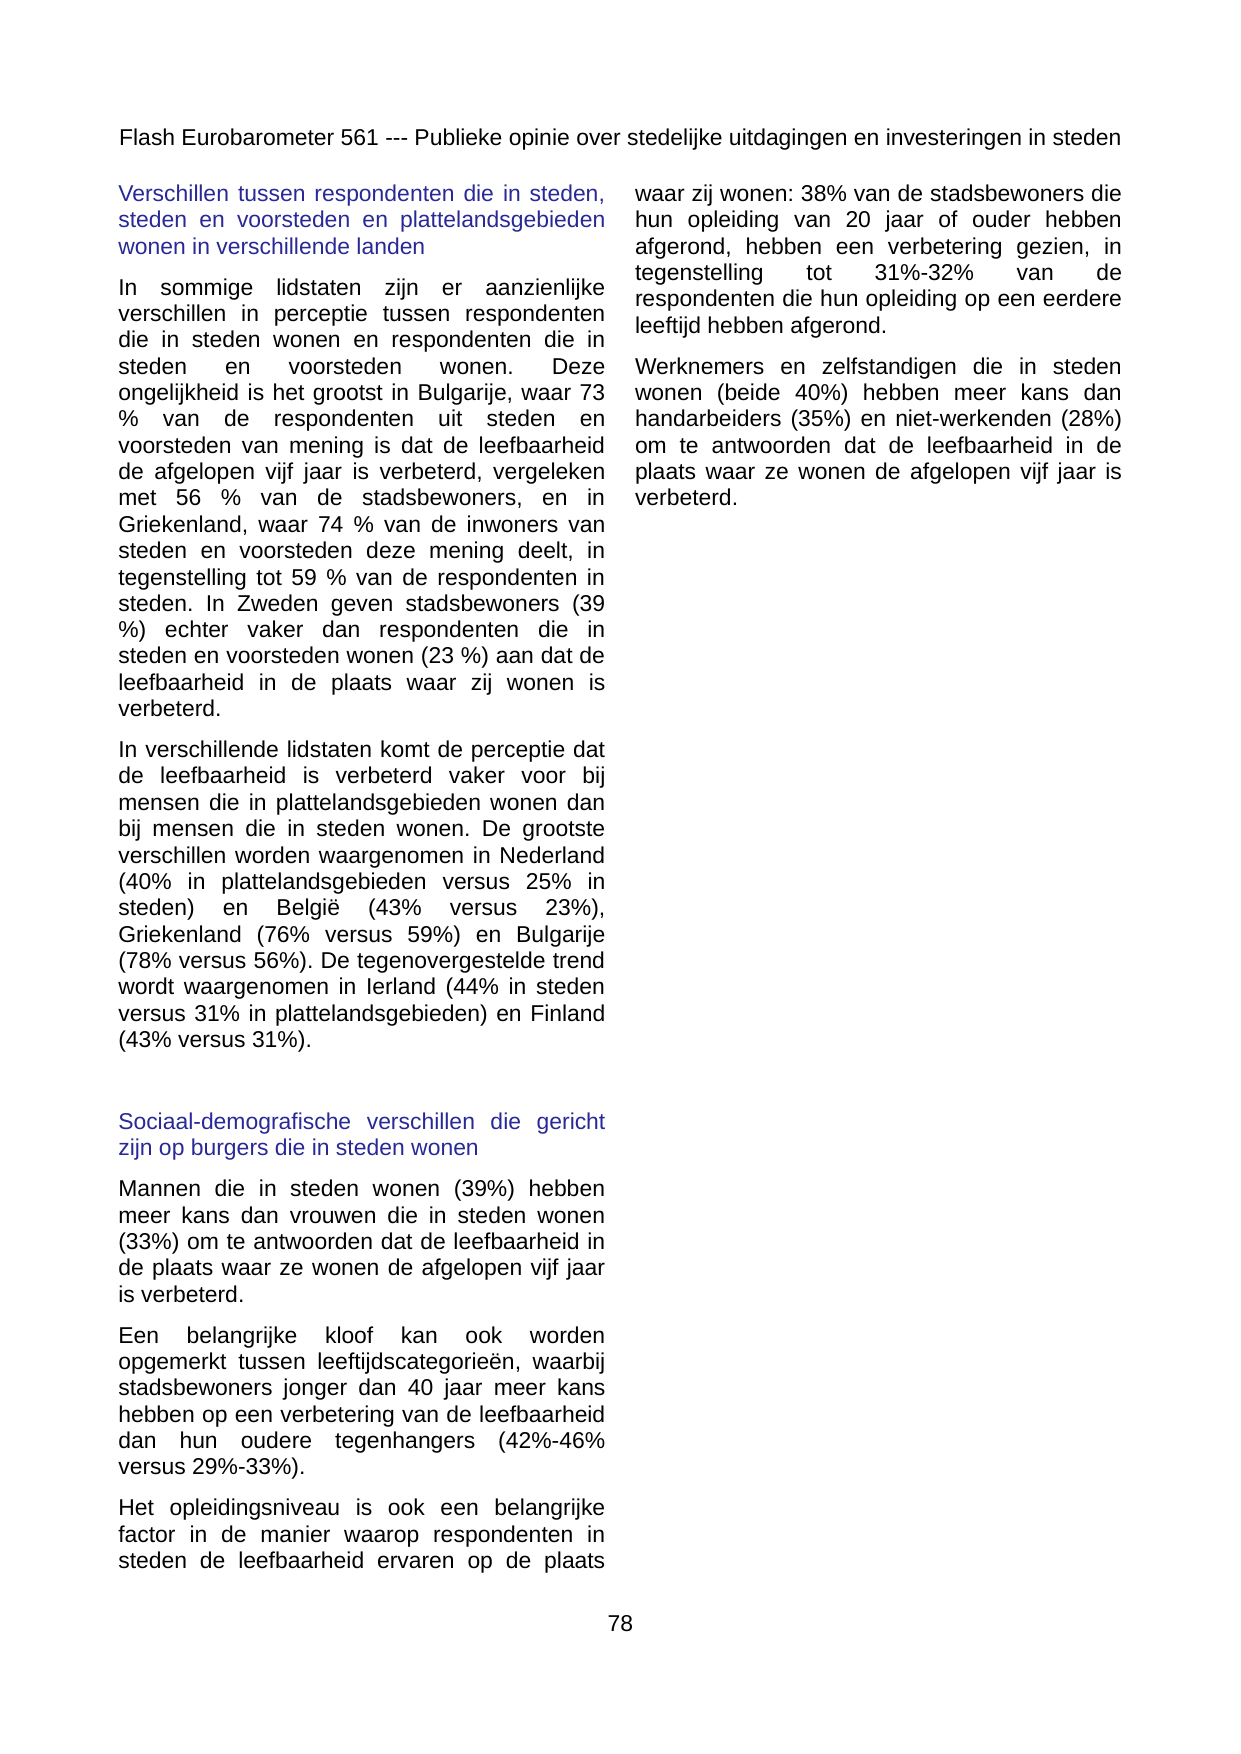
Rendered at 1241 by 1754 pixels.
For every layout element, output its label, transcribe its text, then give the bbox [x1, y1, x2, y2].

text Een belangrijke kloof kan ook worden opgemerkt tussen leeftijdscategorieën, waarbij stadsbewoners jonger dan 40 jaar meer kans hebben op een verbetering van de leefbaarheid dan hun oudere tegenhangers (42%-46% versus 29%-33%). [118, 1322, 605, 1480]
text In sommige lidstaten zijn er aanzienlijke verschillen in perceptie tussen respondenten die in steden wonen en respondenten die in steden en voorsteden wonen. Deze ongelijkheid is het grootst in Bulgarije, waar 73 % van de respondenten uit steden en voorsteden van mening is dat de leefbaarheid de afgelopen vijf jaar is verbeterd, vergeleken met 56 % van de stadsbewoners, en in Griekenland, waar 74 % van de inwoners van steden en voorsteden deze mening deelt, in tegenstelling tot 59 % van de respondenten in steden. In Zweden geven stadsbewoners (39 %) echter vaker dan respondenten die in steden en voorsteden wonen (23 %) aan dat de leefbaarheid in de plaats waar zij wonen is verbeterd. [118, 273, 605, 722]
text Het opleidingsniveau is ook een belangrijke factor in de manier waarop respondenten in steden de leefbaarheid ervaren op de plaats [118, 1494, 605, 1573]
text Werknemers en zelfstandigen die in steden wonen (beide 40%) hebben meer kans dan handarbeiders (35%) en niet-werkenden (28%) om te antwoorden dat de leefbaarheid in de plaats waar ze wonen de afgelopen vijf jaar is verbeterd. [635, 353, 1122, 511]
text waar zij wonen: 38% van de stadsbewoners die hun opleiding van 20 jaar of ouder hebben afgerond, hebben een verbetering gezien, in tegenstelling tot 31%-32% van de respondenten die hun opleiding op een eerdere leeftijd hebben afgerond. [635, 180, 1122, 338]
text Sociaal-demografische verschillen die gericht zijn op burgers die in steden wonen [118, 1108, 605, 1161]
text In verschillende lidstaten komt de perceptie dat de leefbaarheid is verbeterd vaker voor bij mensen die in plattelandsgebieden wonen dan bij mensen die in steden wonen. De grootste verschillen worden waargenomen in Nederland (40% in plattelandsgebieden versus 25% in steden) en België (43% versus 23%), Griekenland (76% versus 59%) en Bulgarije (78% versus 56%). De tegenovergestelde trend wordt waargenomen in Ierland (44% in steden versus 31% in plattelandsgebieden) en Finland (43% versus 31%). [118, 736, 605, 1052]
text Mannen die in steden wonen (39%) hebben meer kans dan vrouwen die in steden wonen (33%) om te antwoorden dat de leefbaarheid in de plaats waar ze wonen de afgelopen vijf jaar is verbeterd. [118, 1175, 605, 1307]
text Verschillen tussen respondenten die in steden, steden en voorsteden en plattelandsgebieden wonen in verschillende landen [118, 180, 605, 259]
